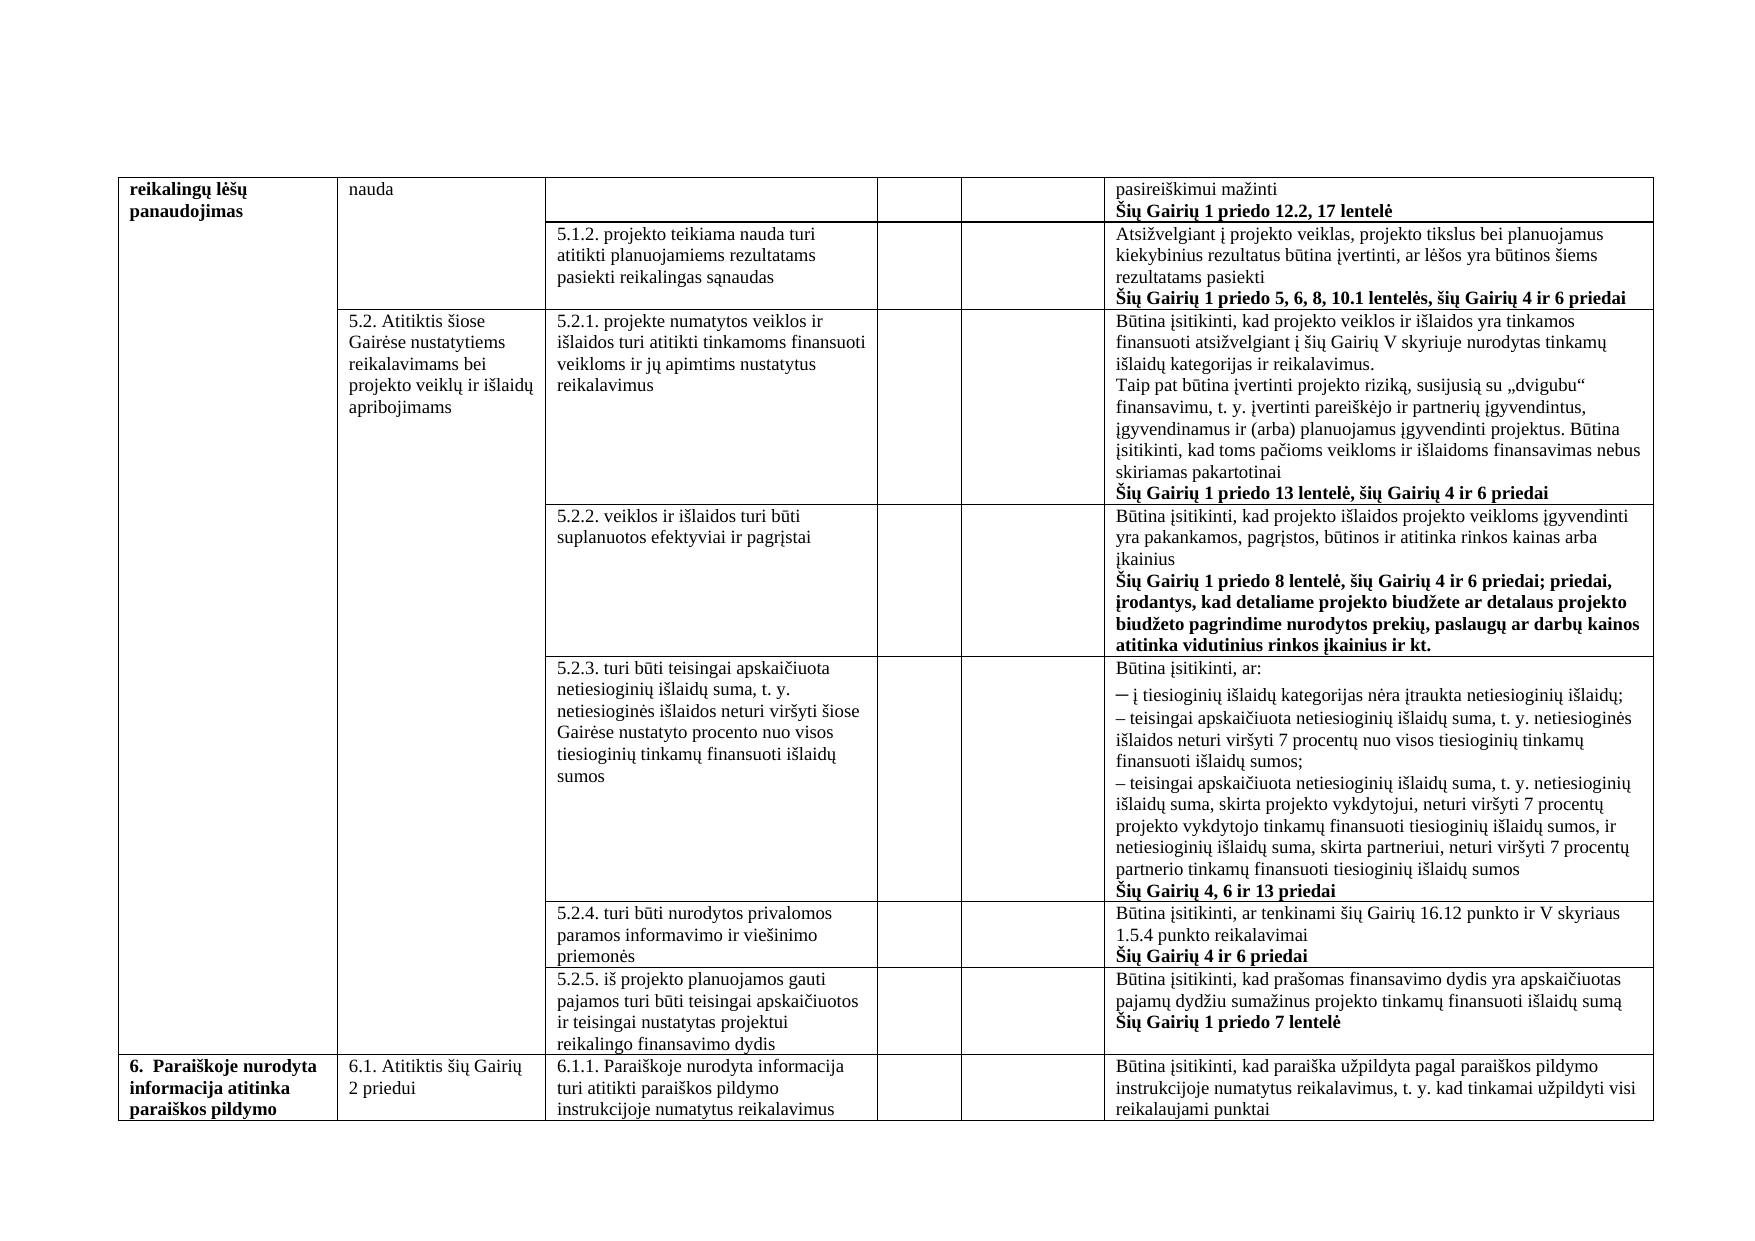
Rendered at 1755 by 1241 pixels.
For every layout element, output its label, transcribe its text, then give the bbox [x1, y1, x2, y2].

table_cell Būtina įsitikinti, ar tenkinami šių Gairių 16.12 punkto ir V skyriaus 1.5.4 punkto reikalavimai Šių Gairių 4 ir 6 priedai [1105, 902, 1653, 967]
table_cell nauda [338, 178, 545, 309]
table_cell Būtina įsitikinti, kad projekto veiklos ir išlaidos yra tinkamos finansuoti atsižvelgiant į šių Gairių V skyriuje nurodytas tinkamų išlaidų kategorijas ir reikalavimus. Taip pat būtina įvertinti projekto riziką, susijusią su „dvigubu“ finansavimu, t. y. įvertinti pareiškėjo ir partnerių įgyvendintus, įgyvendinamus ir (arba) planuojamus įgyvendinti projektus. Būtina įsitikinti, kad toms pačioms veikloms ir išlaidoms finansavimas nebus skiriamas pakartotinai Šių Gairių 1 priedo 13 lentelė, šių Gairių 4 ir 6 priedai [1105, 310, 1653, 504]
table_cell [962, 968, 1104, 1054]
table_cell 5.2.2. veiklos ir išlaidos turi būti suplanuotos efektyviai ir pagrįstai [546, 505, 877, 656]
table_cell [878, 902, 961, 967]
table_cell [878, 657, 961, 901]
table_cell pasireiškimui mažinti Šių Gairių 1 priedo 12.2, 17 lentelė [1105, 178, 1653, 221]
table_cell [962, 657, 1104, 901]
table_cell Būtina įsitikinti, kad projekto išlaidos projekto veikloms įgyvendinti yra pakankamos, pagrįstos, būtinos ir atitinka rinkos kainas arba įkainius Šių Gairių 1 priedo 8 lentelė, šių Gairių 4 ir 6 priedai; priedai, įrodantys, kad detaliame projekto biudžete ar detalaus projekto biudžeto pagrindime nurodytos prekių, paslaugų ar darbų kainos atitinka vidutinius rinkos įkainius ir kt. [1105, 505, 1653, 656]
table_cell [962, 223, 1104, 309]
table_cell Atsižvelgiant į projekto veiklas, projekto tikslus bei planuojamus kiekybinius rezultatus būtina įvertinti, ar lėšos yra būtinos šiems rezultatams pasiekti Šių Gairių 1 priedo 5, 6, 8, 10.1 lentelės, šių Gairių 4 ir 6 priedai [1105, 223, 1653, 309]
table_cell [962, 505, 1104, 656]
table_cell 6.1.1. Paraiškoje nurodyta informacija turi atitikti paraiškos pildymo instrukcijoje numatytus reikalavimus [546, 1055, 877, 1120]
table_cell 6.1. Atitiktis šių Gairių 2 priedui [338, 1055, 545, 1120]
table_cell Būtina įsitikinti, kad prašomas finansavimo dydis yra apskaičiuotas pajamų dydžiu sumažinus projekto tinkamų finansuoti išlaidų sumą Šių Gairių 1 priedo 7 lentelė [1105, 968, 1653, 1054]
table_cell [546, 178, 877, 221]
table_cell Būtina įsitikinti, ar: – į tiesioginių išlaidų kategorijas nėra įtraukta netiesioginių išlaidų; – teisingai apskaičiuota netiesioginių išlaidų suma, t. y. netiesioginės išlaidos neturi viršyti 7 procentų nuo visos tiesioginių tinkamų finansuoti išlaidų sumos; – teisingai apskaičiuota netiesioginių išlaidų suma, t. y. netiesioginių išlaidų suma, skirta projekto vykdytojui, neturi viršyti 7 procentų projekto vykdytojo tinkamų finansuoti tiesioginių išlaidų sumos, ir netiesioginių išlaidų suma, skirta partneriui, neturi viršyti 7 procentų partnerio tinkamų finansuoti tiesioginių išlaidų sumos Šių Gairių 4, 6 ir 13 priedai [1105, 657, 1653, 901]
table_cell 5.2.1. projekte numatytos veiklos ir išlaidos turi atitikti tinkamoms finansuoti veikloms ir jų apimtims nustatytus reikalavimus [546, 310, 877, 504]
table_cell reikalingų lėšų panaudojimas [119, 178, 337, 1054]
table_cell 5.2.5. iš projekto planuojamos gauti pajamos turi būti teisingai apskaičiuotos ir teisingai nustatytas projektui reikalingo finansavimo dydis [546, 968, 877, 1054]
table_cell [878, 1055, 961, 1120]
table_cell [878, 505, 961, 656]
table_cell [962, 1055, 1104, 1120]
table_cell [878, 968, 961, 1054]
table_cell 5.1.2. projekto teikiama nauda turi atitikti planuojamiems rezultatams pasiekti reikalingas sąnaudas [546, 223, 877, 309]
table_cell [962, 178, 1104, 221]
table_cell 5.2.3. turi būti teisingai apskaičiuota netiesioginių išlaidų suma, t. y. netiesioginės išlaidos neturi viršyti šiose Gairėse nustatyto procento nuo visos tiesioginių tinkamų finansuoti išlaidų sumos [546, 657, 877, 901]
table_cell [962, 902, 1104, 967]
table_cell 5.2.4. turi būti nurodytos privalomos paramos informavimo ir viešinimo priemonės [546, 902, 877, 967]
table_cell 6. Paraiškoje nurodyta informacija atitinka paraiškos pildymo [119, 1055, 337, 1120]
table_cell [962, 310, 1104, 504]
table_cell Būtina įsitikinti, kad paraiška užpildyta pagal paraiškos pildymo instrukcijoje numatytus reikalavimus, t. y. kad tinkamai užpildyti visi reikalaujami punktai [1105, 1055, 1653, 1120]
table_cell [878, 178, 961, 221]
table_cell [878, 310, 961, 504]
table_cell [878, 223, 961, 309]
table_cell 5.2. Atitiktis šiose Gairėse nustatytiems reikalavimams bei projekto veiklų ir išlaidų apribojimams [338, 310, 545, 1054]
